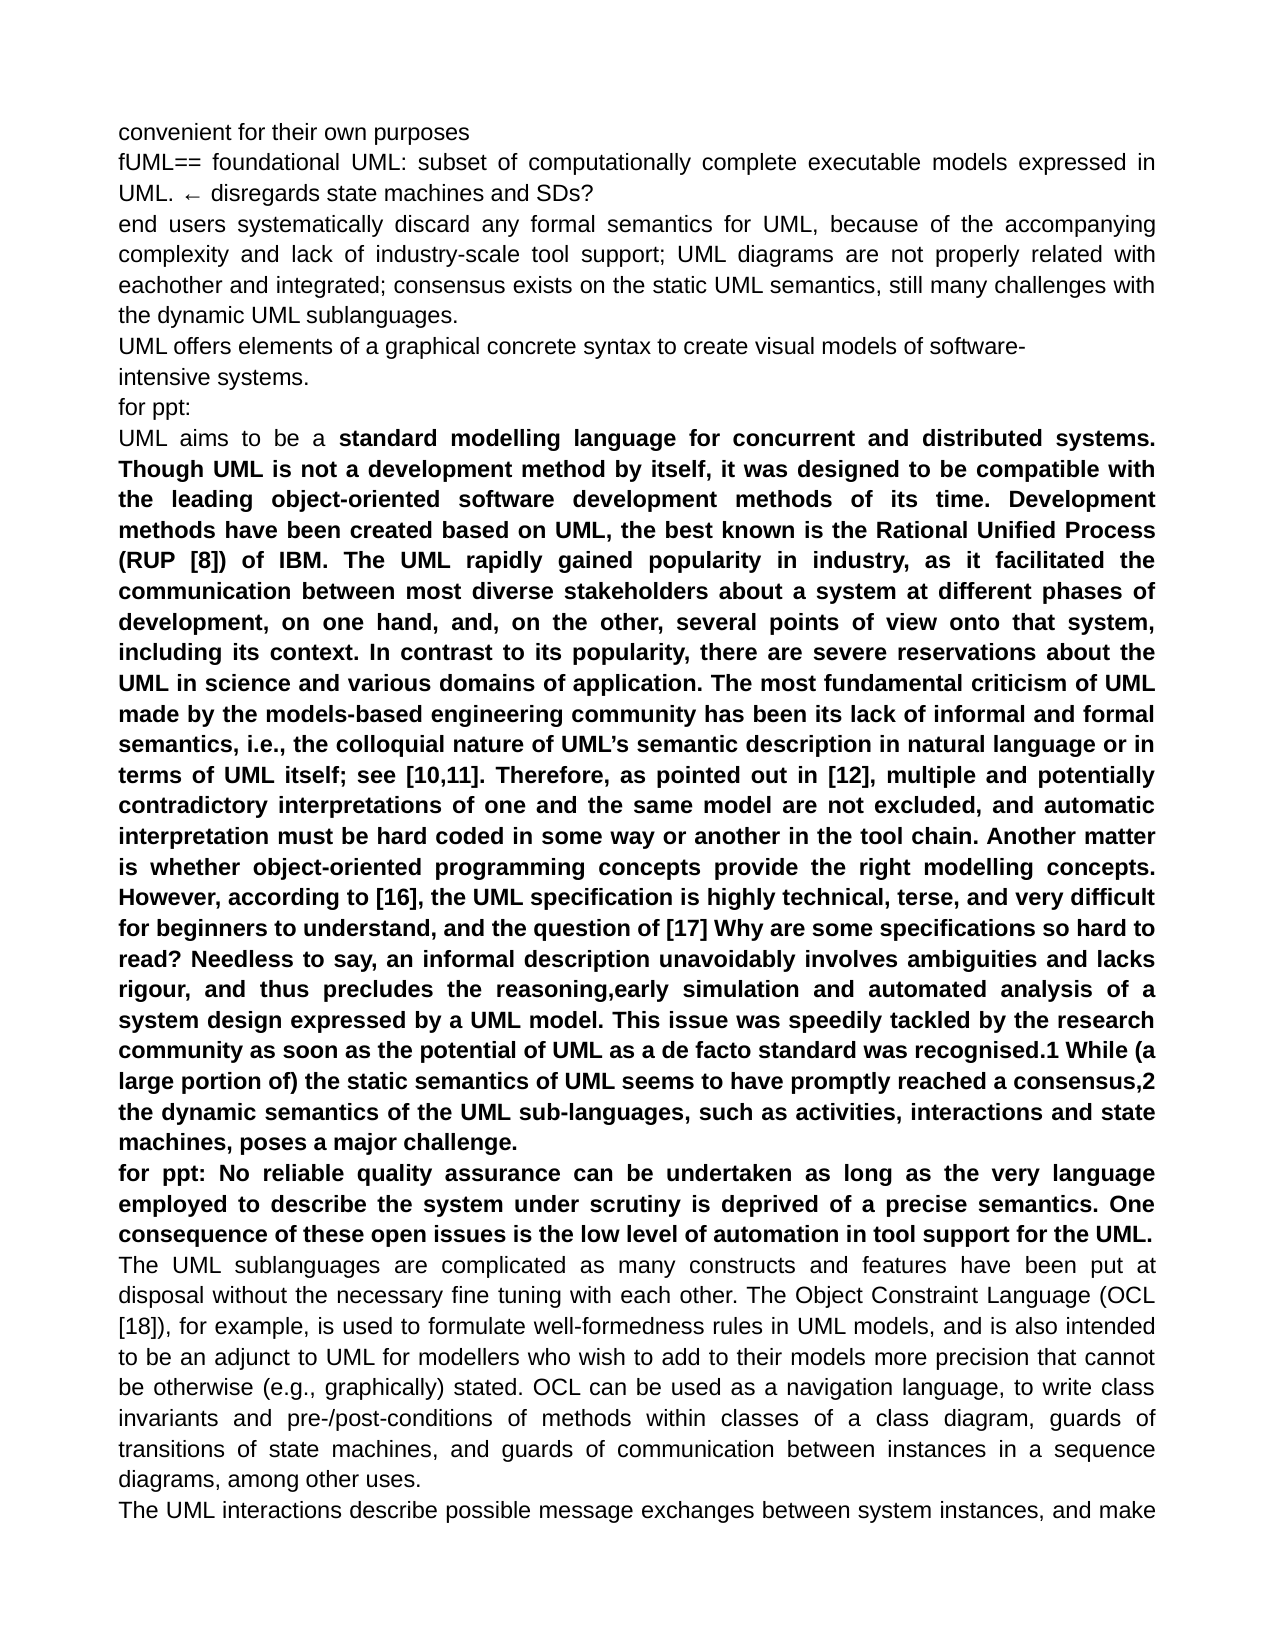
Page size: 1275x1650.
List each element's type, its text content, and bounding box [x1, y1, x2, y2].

text end users systematically discard any formal semantics for UML, because of the accompanying complexity and lack of industry-scale tool support; UML diagrams are not properly related with eachother and integrated; consensus exists on the static UML semantics, still many challenges with the dynamic UML sublanguages. [118, 210, 1157, 329]
text UML offers elements of a graphical concrete syntax to create visual models of software- [118, 332, 1157, 359]
text UML aims to be a standard modelling language for concurrent and distributed systems. Though UML is not a development method by itself, it was designed to be compatible with the leading object-oriented software development methods of its time. Development methods have been created based on UML, the best known is the Rational Unified Process (RUP [8]) of IBM. The UML rapidly gained popularity in industry, as it facilitated the communication between most diverse stakeholders about a system at different phases of development, on one hand, and, on the other, several points of view onto that system, including its context. In contrast to its popularity, there are severe reservations about the UML in science and various domains of application. The most fundamental criticism of UML made by the models-based engineering community has been its lack of informal and formal semantics, i.e., the colloquial nature of UML’s semantic description in natural language or in terms of UML itself; see [10,11]. Therefore, as pointed out in [12], multiple and potentially contradictory interpretations of one and the same model are not excluded, and automatic interpretation must be hard coded in some way or another in the tool chain. Another matter is whether object-oriented programming concepts provide the right modelling concepts. However, according to [16], the UML specification is highly technical, terse, and very difficult for beginners to understand, and the question of [17] Why are some specifications so hard to read? Needless to say, an informal description unavoidably involves ambiguities and lacks rigour, and thus precludes the reasoning,early simulation and automated analysis of a system design expressed by a UML model. This issue was speedily tackled by the research community as soon as the potential of UML as a de facto standard was recognised.1 While (a large portion of) the static semantics of UML seems to have promptly reached a consensus,2 the dynamic semantics of the UML sub-languages, such as activities, interactions and state machines, poses a major challenge. [118, 424, 1157, 1156]
text fUML== foundational UML: subset of computationally complete executable models expressed in UML. ← disregards state machines and SDs? [118, 149, 1157, 206]
text for ppt: [118, 394, 1157, 421]
text convenient for their own purposes [118, 118, 1157, 145]
text for ppt: No reliable quality assurance can be undertaken as long as the very language employed to describe the system under scrutiny is deprived of a precise semantics. One consequence of these open issues is the low level of automation in tool support for the UML. [118, 1159, 1157, 1247]
text The UML sublanguages are complicated as many constructs and features have been put at disposal without the necessary fine tuning with each other. The Object Constraint Language (OCL [18]), for example, is used to formulate well-formedness rules in UML models, and is also intended to be an adjunct to UML for modellers who wish to add to their models more precision that cannot be otherwise (e.g., graphically) stated. OCL can be used as a navigation language, to write class invariants and pre-/post-conditions of methods within classes of a class diagram, guards of transitions of state machines, and guards of communication between instances in a sequence diagrams, among other uses. [118, 1251, 1157, 1492]
text intensive systems. [118, 363, 1157, 390]
text The UML interactions describe possible message exchanges between system instances, and make [118, 1496, 1157, 1523]
